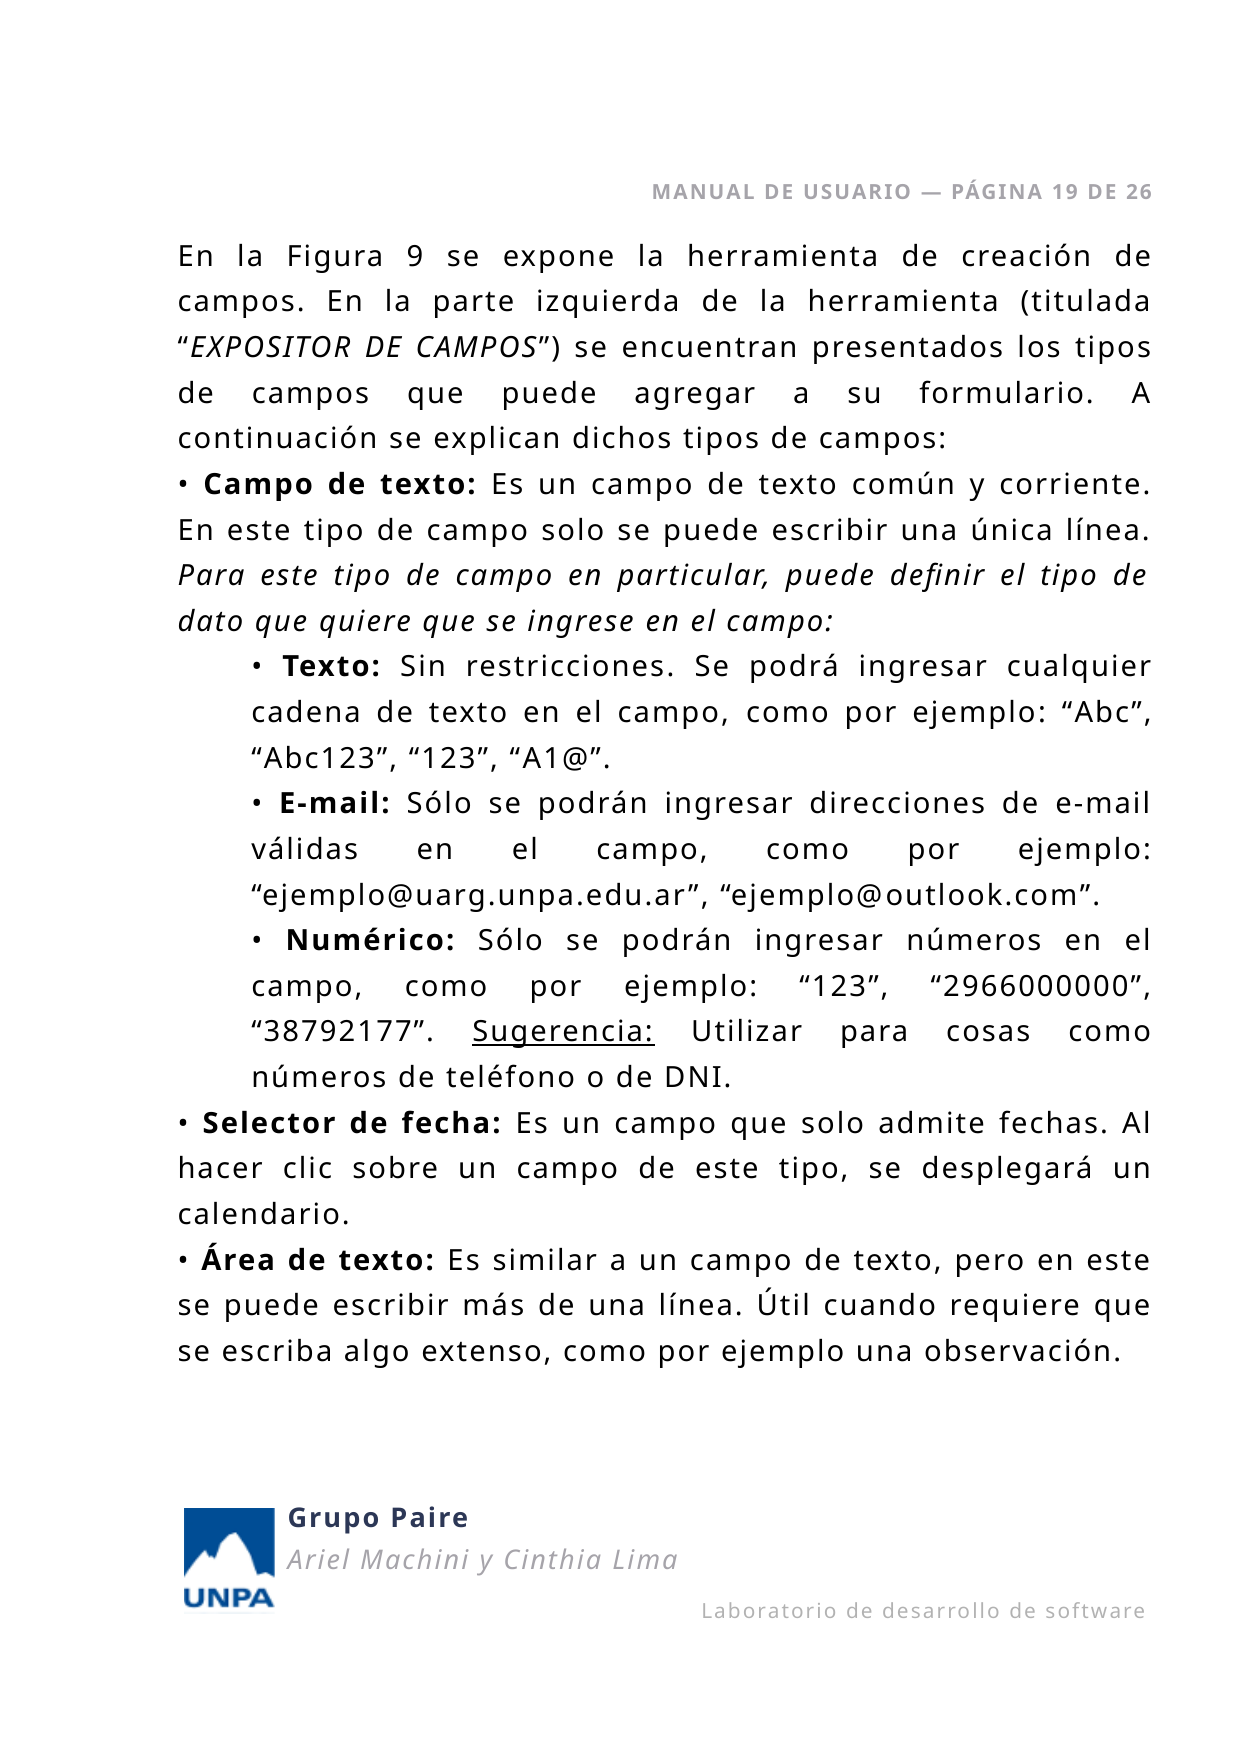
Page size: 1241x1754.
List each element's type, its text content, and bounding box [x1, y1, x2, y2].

text En la Figura 9 se expone la herramienta de creación de campos. En la parte izquierda de la herramienta (titulada “EXPOSITOR DE CAMPOS”) se encuentran presentados los tipos de campos que puede agregar a su formulario. A continuación se explican dichos tipos de campos: [177, 235, 1152, 457]
text • E-mail: Sólo se podrán ingresar direcciones de e-mail válidas en el campo, como por ejemplo: “ejemplo@uarg.unpa.edu.ar”, “ejemplo@outlook.com”. [251, 783, 1152, 913]
text • Campo de texto: Es un campo de texto común y corriente. En este tipo de campo solo se puede escribir una única línea. Para este tipo de campo en particular, puede definir el tipo de dato que quiere que se ingrese en el campo: [177, 463, 1152, 640]
text • Área de texto: Es similar a un campo de texto, pero en este se puede escribir más de una línea. Útil cuando requiere que se escriba algo extenso, como por ejemplo una observación. [177, 1239, 1152, 1370]
text • Texto: Sin restricciones. Se podrá ingresar cualquier cadena de texto en el campo, como por ejemplo: “Abc”, “Abc123”, “123”, “A1@”. [251, 646, 1152, 777]
text • Selector de fecha: Es un campo que solo admite fechas. Al hacer clic sobre un campo de este tipo, se desplegará un calendario. [177, 1102, 1152, 1233]
picture [184, 1508, 275, 1614]
text • Numérico: Sólo se podrán ingresar números en el campo, como por ejemplo: “123”, “2966000000”, “38792177”. Sugerencia: Utilizar para cosas como números de teléfono o de DNI. [251, 919, 1152, 1096]
